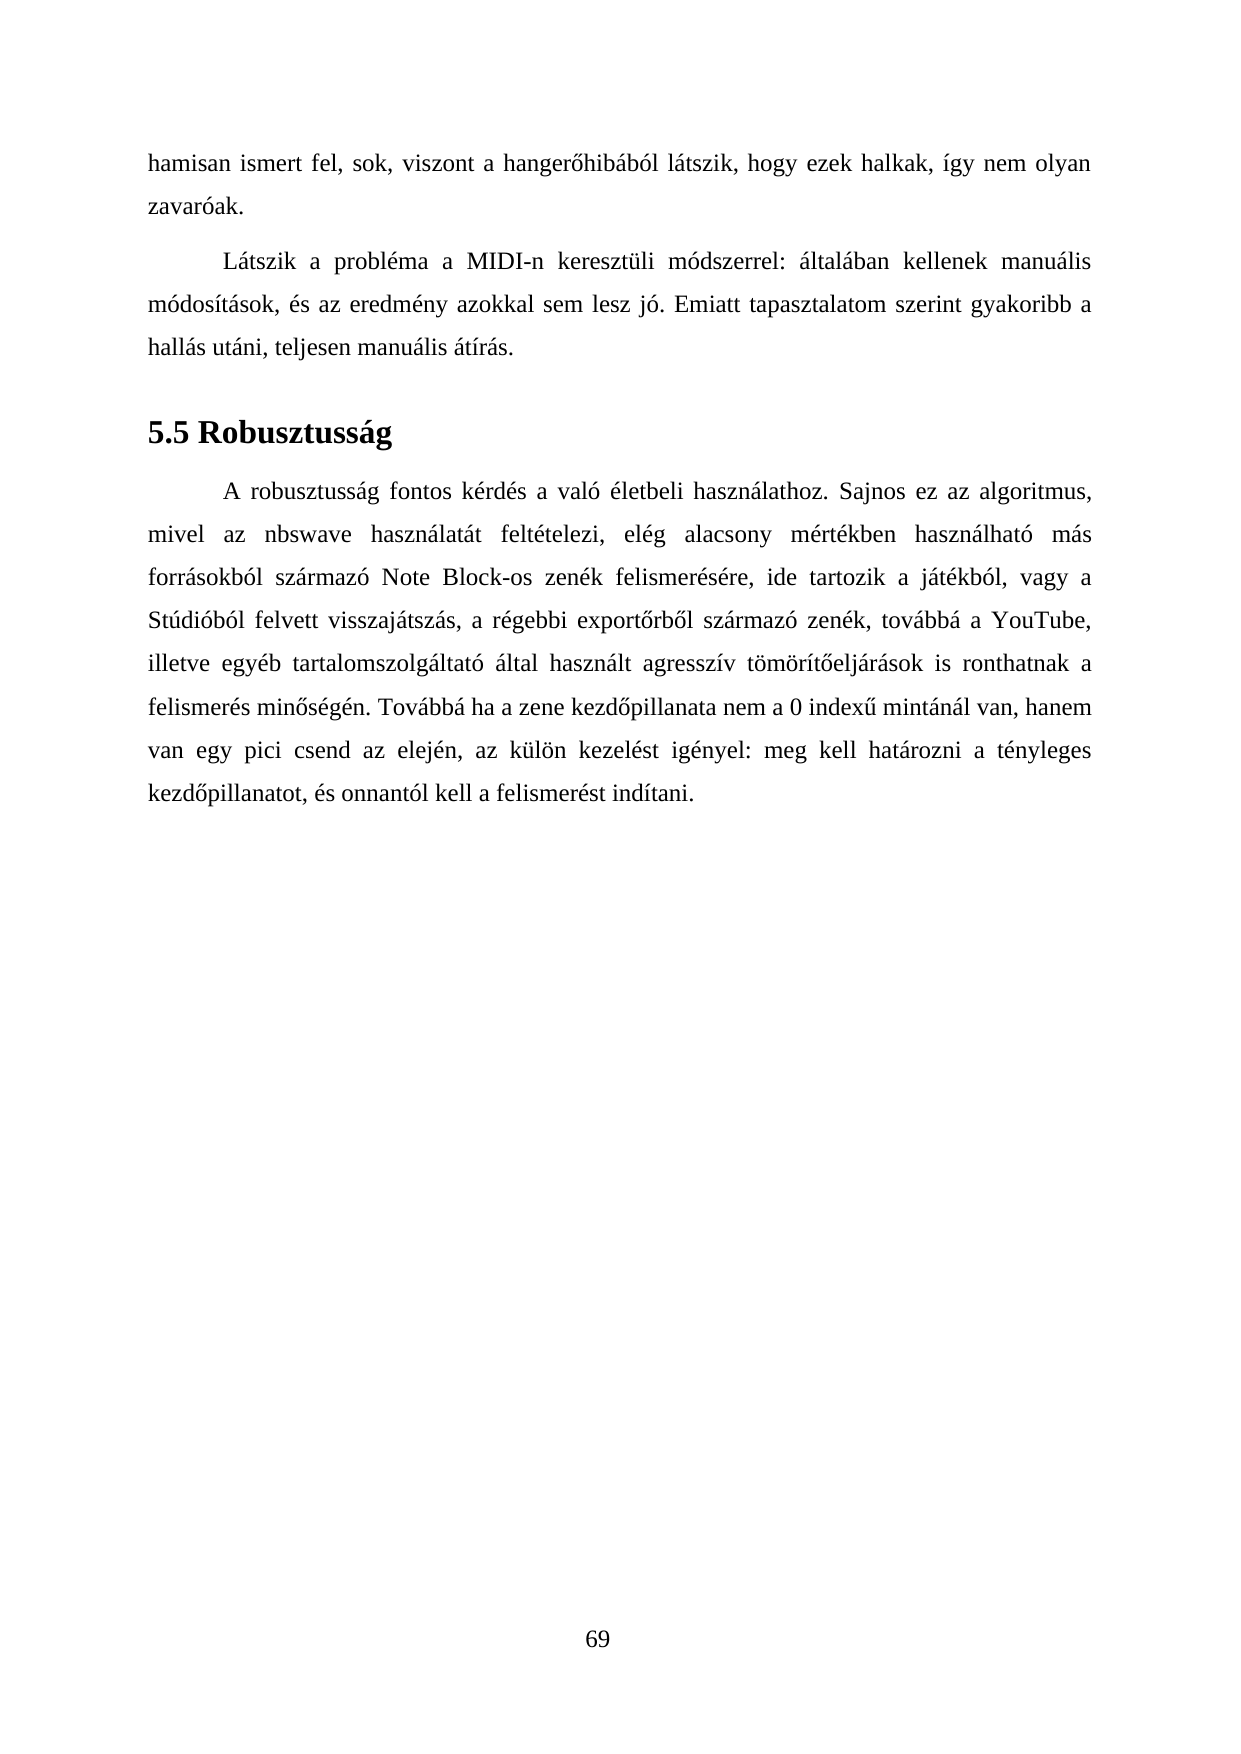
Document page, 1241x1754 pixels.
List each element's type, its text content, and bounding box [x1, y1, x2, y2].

text Látszik a probléma a MIDI-n keresztüli módszerrel: általában kellenek manuális módosítások, és az eredmény azokkal sem lesz jó. Emiatt tapasztalatom szerint gyakoribb a hallás utáni, teljesen manuális átírás. [148, 246, 1092, 361]
text hamisan ismert fel, sok, viszont a hangerőhibából látszik, hogy ezek halkak, így nem olyan zavaróak. [148, 148, 1092, 219]
subtitle Robusztusság [148, 412, 1092, 451]
text A robusztusság fontos kérdés a való életbeli használathoz. Sajnos ez az algoritmus, mivel az nbswave használatát feltételezi, elég alacsony mértékben használható más forrásokból származó Note Block-os zenék felismerésére, ide tartozik a játékból, vagy a Stúdióból felvett visszajátszás, a régebbi exportőrből származó zenék, továbbá a YouTube, illetve egyéb tartalomszolgáltató által használt agresszív tömörítőeljárások is ronthatnak a felismerés minőségén. Továbbá ha a zene kezdőpillanata nem a 0 indexű mintánál van, hanem van egy pici csend az elején, az külön kezelést igényel: meg kell határozni a tényleges kezdőpillanatot, és onnantól kell a felismerést indítani. [148, 476, 1092, 807]
